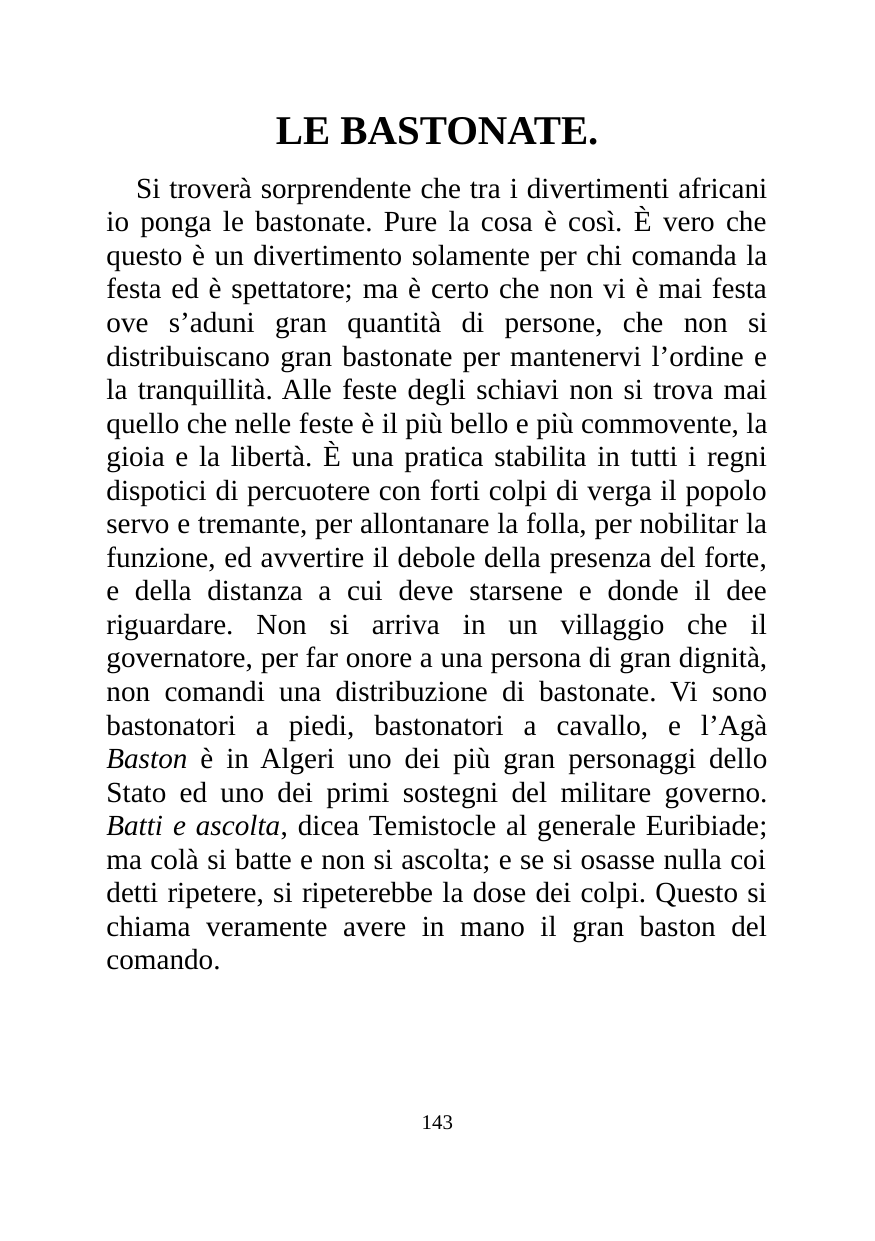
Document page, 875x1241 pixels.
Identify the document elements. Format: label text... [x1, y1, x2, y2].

subtitle Le bastonate. [106, 106, 768, 153]
text Si troverà sorprendente che tra i divertimenti africani io ponga le bastonate. Pure la cosa è così. È vero che questo è un divertimento solamente per chi comanda la festa ed è spettatore; ma è certo che non vi è mai festa ove s’aduni gran quantità di persone, che non si distribuiscano gran bastonate per mantenervi l’ordine e la tranquillità. Alle feste degli schiavi non si trova mai quello che nelle feste è il più bello e più commovente, la gioia e la libertà. È una pratica stabilita in tutti i regni dispotici di percuotere con forti colpi di verga il popolo servo e tremante, per allontanare la folla, per nobilitar la funzione, ed avvertire il debole della presenza del forte, e della distanza a cui deve starsene e donde il dee riguardare. Non si arriva in un villaggio che il governatore, per far onore a una persona di gran dignità, non comandi una distribuzione di bastonate. Vi sono bastonatori a piedi, bastonatori a cavallo, e l’Agà Baston è in Algeri uno dei più gran personaggi dello Stato ed uno dei primi sostegni del militare governo. Batti e ascolta, dicea Temistocle al generale Euribiade; ma colà si batte e non si ascolta; e se si osasse nulla coi detti ripetere, si ripeterebbe la dose dei colpi. Questo si chiama veramente avere in mano il gran baston del comando. [106, 171, 768, 976]
